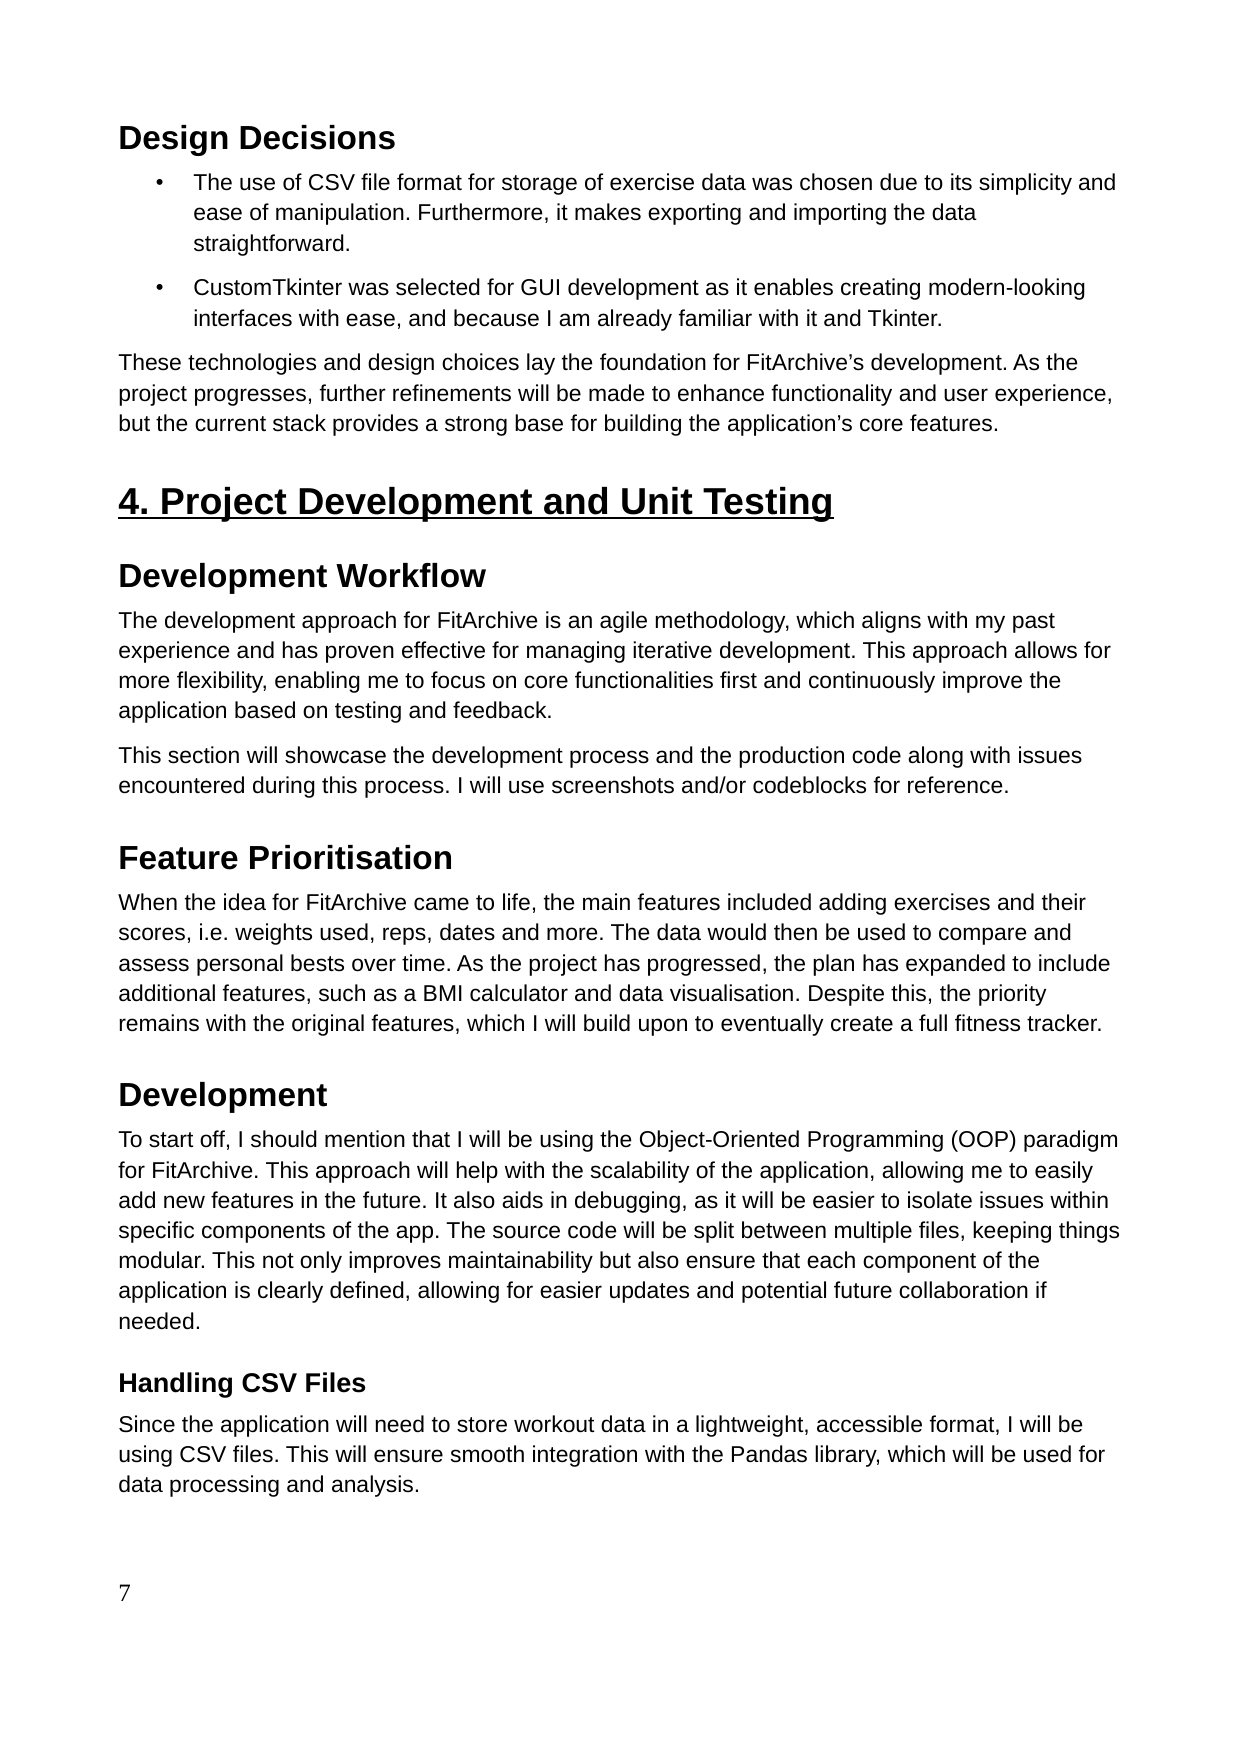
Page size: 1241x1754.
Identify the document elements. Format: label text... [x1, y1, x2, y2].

text Since the application will need to store workout data in a lightweight, accessible format, I will be using CSV files. This will ensure smooth integration with the Pandas library, which will be used for data processing and analysis. [118, 1411, 1122, 1498]
text These technologies and design choices lay the foundation for FitArchive’s development. As the project progresses, further refinements will be made to enhance functionality and user experience, but the current stack provides a strong base for building the application’s core features. [118, 349, 1122, 436]
list The use of CSV file format for storage of exercise data was chosen due to its simplicity and ease of manipulation. Furthermore, it makes exporting and importing the data straightforward. [156, 169, 1122, 256]
text When the idea for FitArchive came to life, the main features included adding exercises and their scores, i.e. weights used, reps, dates and more. The data would then be used to compare and assess personal bests over time. As the project has progressed, the plan has expanded to include additional features, such as a BMI calculator and data visualisation. Despite this, the priority remains with the original features, which I will build upon to eventually create a full fitness tracker. [118, 889, 1122, 1036]
subtitle 4. Project Development and Unit Testing [118, 479, 1122, 523]
list CustomTkinter was selected for GUI development as it enables creating modern-looking interfaces with ease, and because I am already familiar with it and Tkinter. [156, 274, 1122, 331]
text The development approach for FitArchive is an agile methodology, which aligns with my past experience and has proven effective for managing iterative development. This approach allows for more flexibility, enabling me to focus on core functionalities first and continuously improve the application based on testing and feedback. [118, 607, 1122, 724]
text This section will showcase the development process and the production code along with issues encountered during this process. I will use screenshots and/or codeblocks for reference. [118, 742, 1122, 799]
subtitle Development Workflow [118, 556, 1122, 594]
text To start off, I should mention that I will be using the Object-Oriented Programming (OOP) paradigm for FitArchive. This approach will help with the scalability of the application, allowing me to easily add new features in the future. It also aids in debugging, as it will be easier to isolate issues within specific components of the app. The source code will be split between multiple files, keeping things modular. This not only improves maintainability but also ensure that each component of the application is clearly defined, allowing for easier updates and potential future collaboration if needed. [118, 1126, 1122, 1334]
subtitle Development [118, 1076, 1122, 1114]
subtitle Design Decisions [118, 118, 1122, 157]
subtitle Feature Prioritisation [118, 838, 1122, 877]
subtitle Handling CSV Files [118, 1367, 1122, 1398]
